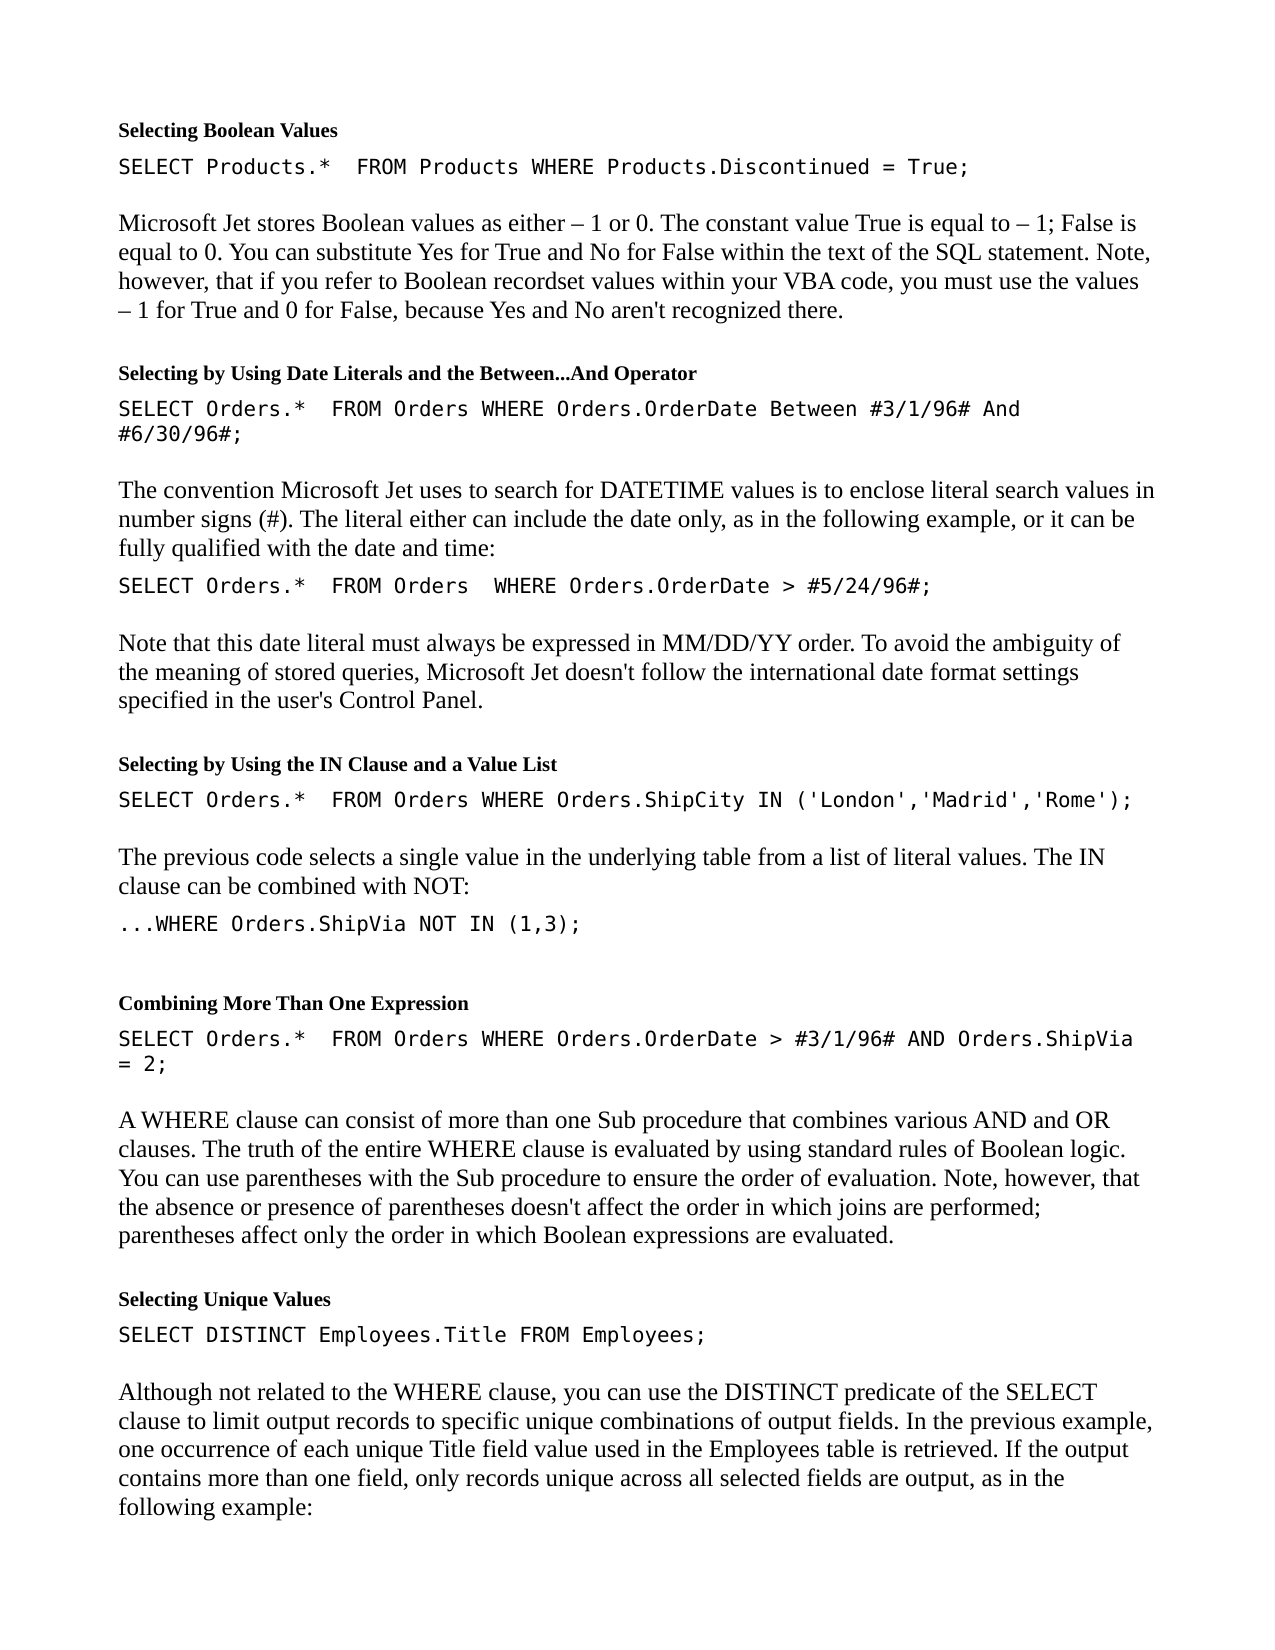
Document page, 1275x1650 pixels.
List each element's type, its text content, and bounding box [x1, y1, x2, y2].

subtitle Selecting by Using Date Literals and the Between...And Operator [118, 361, 1157, 385]
text SELECT Orders.* FROM Orders WHERE Orders.ShipCity IN ('London','Madrid','Rome'); [118, 788, 1157, 813]
text Microsoft Jet stores Boolean values as either – 1 or 0. The constant value True is equal to – 1; False is equal to 0. You can substitute Yes for True and No for False within the text of the SQL statement. Note, however, that if you refer to Boolean recordset values within your VBA code, you must use the values – 1 for True and 0 for False, because Yes and No aren't recognized there. [118, 208, 1157, 323]
text The convention Microsoft Jet uses to search for DATETIME values is to enclose literal search values in number signs (#). The literal either can include the date only, as in the following example, or it can be fully qualified with the date and time: [118, 476, 1157, 562]
subtitle Combining More Than One Expression [118, 991, 1157, 1015]
text A WHERE clause can consist of more than one Sub procedure that combines various AND and OR clauses. The truth of the entire WHERE clause is evaluated by using standard rules of Boolean logic. You can use parentheses with the Sub procedure to ensure the order of evaluation. Note, however, that the absence or presence of parentheses doesn't affect the order in which joins are performed; parentheses affect only the order in which Boolean expressions are evaluated. [118, 1105, 1157, 1249]
text SELECT Orders.* FROM Orders WHERE Orders.OrderDate > #3/1/96# AND Orders.ShipVia = 2; [118, 1027, 1157, 1076]
text ...WHERE Orders.ShipVia NOT IN (1,3); [118, 912, 1157, 936]
text SELECT DISTINCT Employees.Title FROM Employees; [118, 1323, 1157, 1347]
text SELECT Orders.* FROM Orders WHERE Orders.OrderDate Between #3/1/96# And #6/30/96#; [118, 397, 1157, 446]
subtitle Selecting by Using the IN Clause and a Value List [118, 752, 1157, 776]
text SELECT Orders.* FROM Orders WHERE Orders.OrderDate > #5/24/96#; [118, 574, 1157, 598]
subtitle Selecting Boolean Values [118, 118, 1157, 142]
text The previous code selects a single value in the underlying table from a list of literal values. The IN clause can be combined with NOT: [118, 842, 1157, 899]
text Although not related to the WHERE clause, you can use the DISTINCT predicate of the SELECT clause to limit output records to specific unique combinations of output fields. In the previous example, one occurrence of each unique Title field value used in the Employees table is retrieved. If the output contains more than one field, only records unique across all selected fields are output, as in the following example: [118, 1377, 1157, 1521]
text SELECT Products.* FROM Products WHERE Products.Discontinued = True; [118, 155, 1157, 179]
subtitle Selecting Unique Values [118, 1287, 1157, 1311]
text Note that this date literal must always be expressed in MM/DD/YY order. To avoid the ambiguity of the meaning of stored queries, Microsoft Jet doesn't follow the international date format settings specified in the user's Control Panel. [118, 628, 1157, 714]
